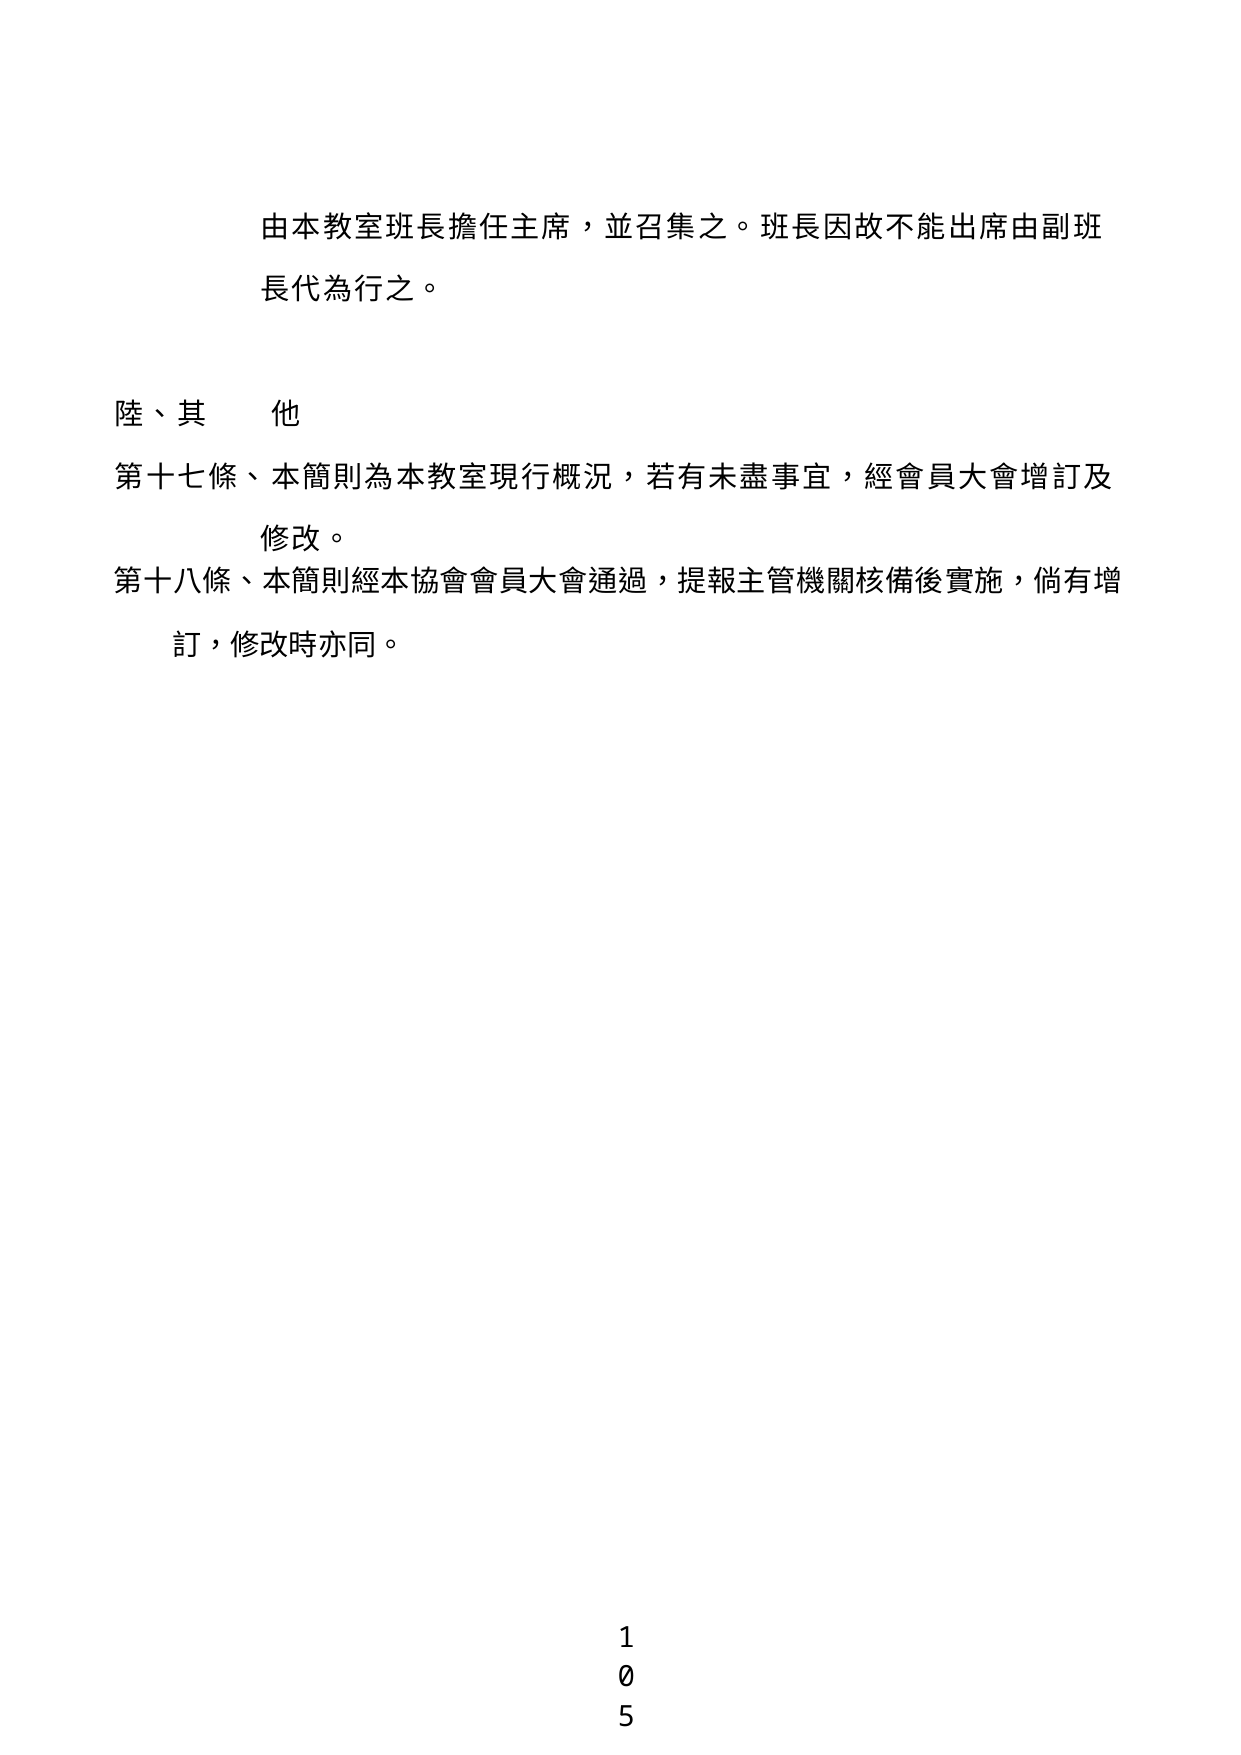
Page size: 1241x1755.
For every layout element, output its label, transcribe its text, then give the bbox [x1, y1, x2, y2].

text 第十七條、本簡則為本教室現行概況，若有未盡事宜，經會員大會增訂及修改。 [113, 433, 1124, 558]
text 由本教室班長擔任主席，並召集之。班長因故不能出席由副班長代為行之。 [113, 183, 1124, 308]
text 陸、其 他 [113, 370, 1124, 433]
text 第十八條、本簡則經本協會會員大會通過，提報主管機關核備後實施，倘有增訂，修改時亦同。 [113, 558, 1124, 663]
